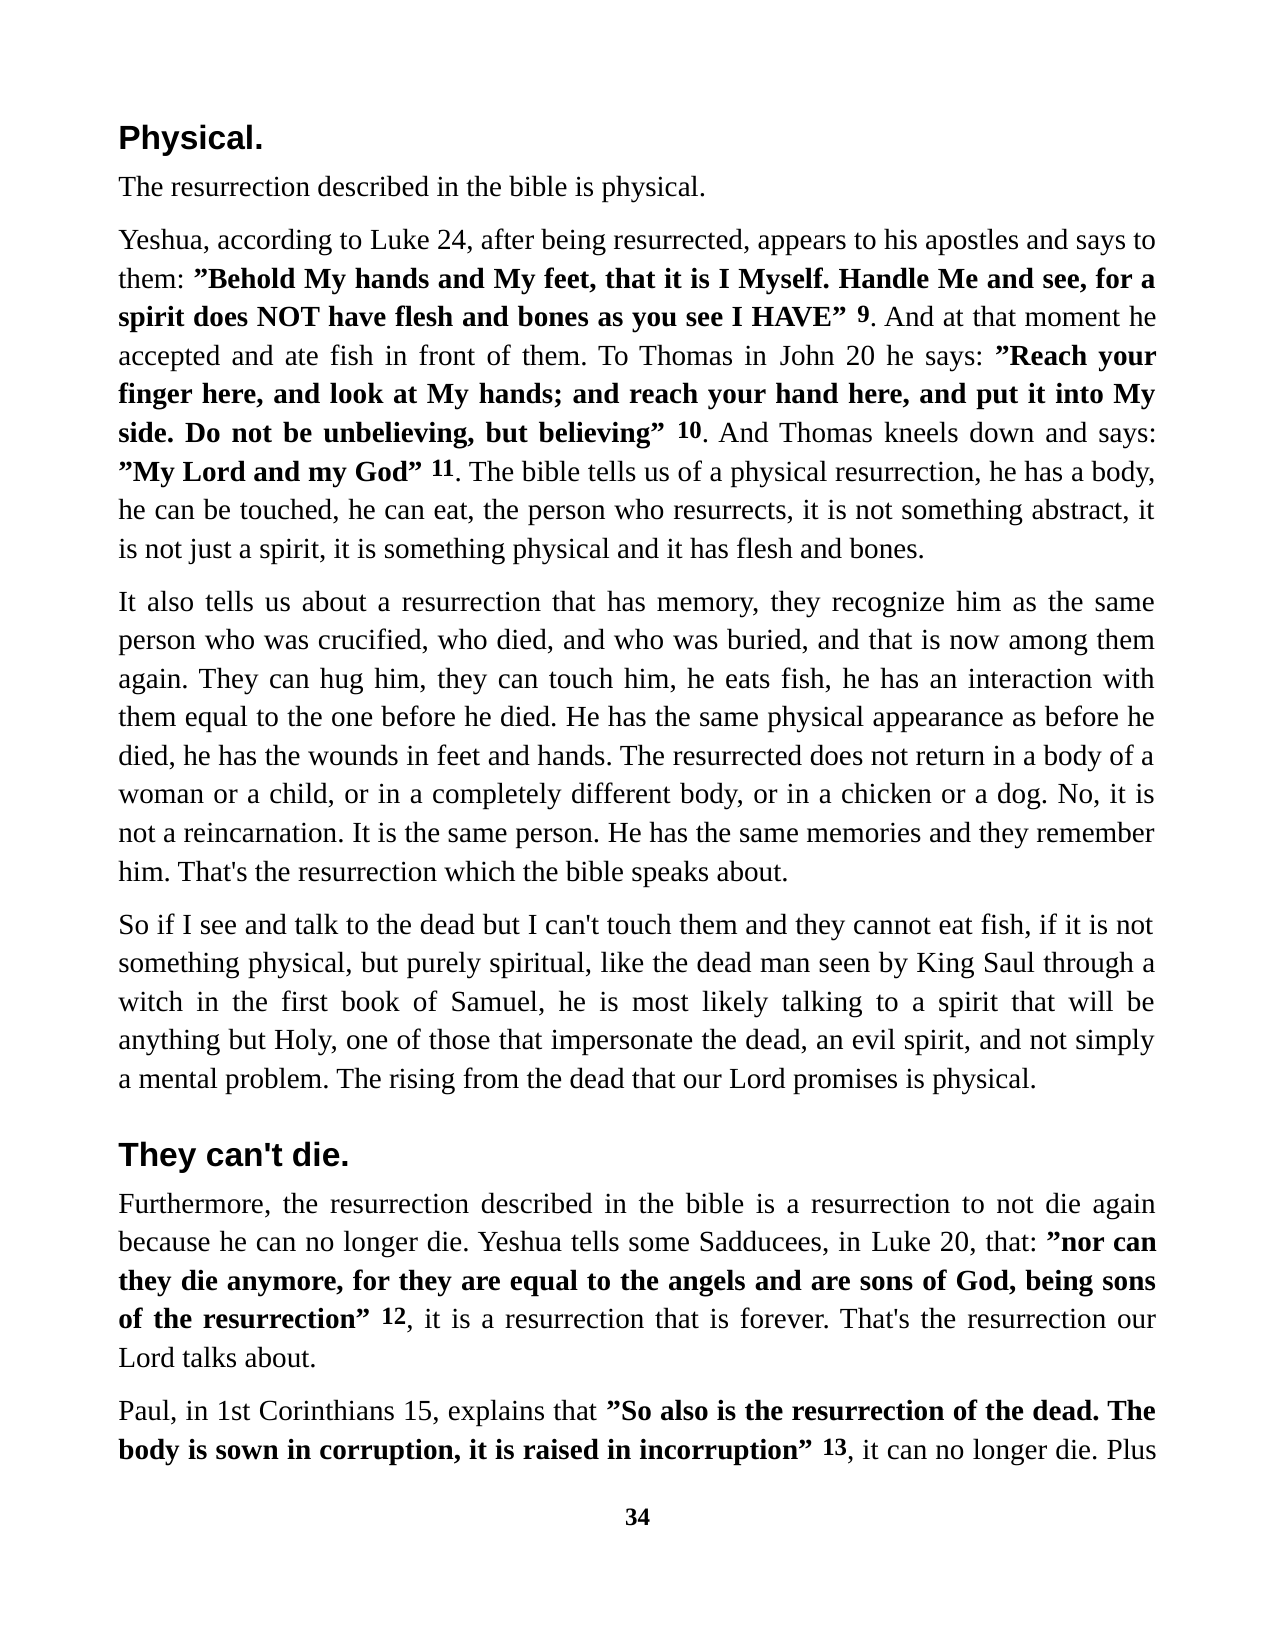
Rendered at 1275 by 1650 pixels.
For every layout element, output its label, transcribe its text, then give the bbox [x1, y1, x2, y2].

text So if I see and talk to the dead but I can't touch them and they cannot eat fish, if it is not something physical, but purely spiritual, like the dead man seen by King Saul through a witch in the first book of Samuel, he is most likely talking to a spirit that will be anything but Holy, one of those that impersonate the dead, an evil spirit, and not simply a mental problem. The rising from the dead that our Lord promises is physical. [118, 907, 1157, 1094]
text Paul, in 1st Corinthians 15, explains that ”So also is the resurrection of the dead. The body is sown in corruption, it is raised in incorruption” , it can no longer die. Plus [118, 1393, 1157, 1465]
subtitle Physical. [118, 118, 1157, 157]
text Furthermore, the resurrection described in the bible is a resurrection to not die again because he can no longer die. Yeshua tells some Sadducees, in Luke 20, that: ”nor can they die anymore, for they are equal to the angels and are sons of God, being sons of the resurrection” , it is a resurrection that is forever. That's the resurrection our Lord talks about. [118, 1186, 1157, 1374]
text It also tells us about a resurrection that has memory, they recognize him as the same person who was crucified, who died, and who was buried, and that is now among them again. They can hug him, they can touch him, he eats fish, he has an interaction with them equal to the one before he died. He has the same physical appearance as before he died, he has the wounds in feet and hands. The resurrected does not return in a body of a woman or a child, or in a completely different body, or in a chicken or a dog. No, it is not a reincarnation. It is the same person. He has the same memories and they remember him. That's the resurrection which the bible speaks about. [118, 584, 1157, 887]
text Yeshua, according to Luke 24, after being resurrected, appears to his apostles and says to them: ”Behold My hands and My feet, that it is I Myself. Handle Me and see, for a spirit does NOT have flesh and bones as you see I HAVE” . And at that moment he accepted and ate fish in front of them. To Thomas in John 20 he says: ”Reach your finger here, and look at My hands; and reach your hand here, and put it into My side. Do not be unbelieving, but believing” . And Thomas kneels down and says: ”My Lord and my God” . The bible tells us of a physical resurrection, he has a body, he can be touched, he can eat, the person who resurrects, it is not something abstract, it is not just a spirit, it is something physical and it has flesh and bones. [118, 222, 1157, 564]
subtitle They can't die. [118, 1135, 1157, 1173]
text The resurrection described in the bible is physical. [118, 169, 1157, 203]
